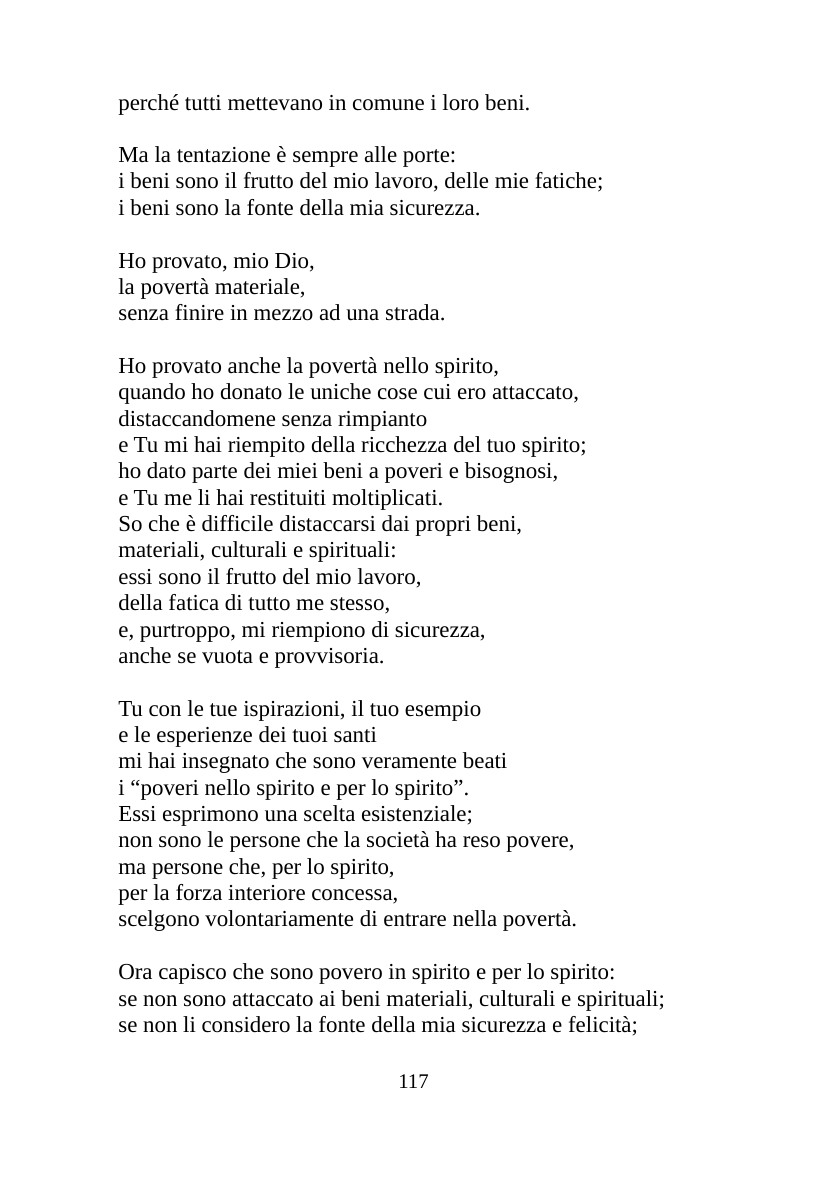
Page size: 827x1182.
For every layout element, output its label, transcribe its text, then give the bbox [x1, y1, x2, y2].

text scelgono volontariamente di entrare nella povertà. [88, 906, 738, 932]
text materiali, culturali e spirituali: [88, 537, 738, 563]
text Tu con le tue ispirazioni, il tuo esempio [88, 695, 738, 721]
text Ho provato anche la povertà nello spirito, [88, 352, 738, 378]
text e le esperienze dei tuoi santi [88, 721, 738, 747]
text se non sono attaccato ai beni materiali, culturali e spirituali; [88, 984, 738, 1011]
text i beni sono la fonte della mia sicurezza. [88, 194, 738, 220]
text distaccandomene senza rimpianto [88, 405, 738, 431]
text non sono le persone che la società ha reso povere, [88, 826, 738, 853]
text senza finire in mezzo ad una strada. [88, 299, 738, 326]
text se non li considero la fonte della mia sicurezza e felicità; [88, 1011, 738, 1037]
text Ma la tentazione è sempre alle porte: [88, 141, 738, 168]
text la povertà materiale, [88, 273, 738, 299]
text ho dato parte dei miei beni a poveri e bisognosi, [88, 457, 738, 484]
text ma persone che, per lo spirito, [88, 853, 738, 879]
text Essi esprimono una scelta esistenziale; [88, 800, 738, 826]
text della fatica di tutto me stesso, [88, 589, 738, 616]
text e Tu me li hai restituiti moltiplicati. [88, 484, 738, 510]
text anche se vuota e provvisoria. [88, 642, 738, 668]
text Ho provato, mio Dio, [88, 247, 738, 273]
text perché tutti mettevano in comune i loro beni. [88, 88, 738, 115]
text So che è difficile distaccarsi dai propri beni, [88, 510, 738, 537]
text mi hai insegnato che sono veramente beati [88, 747, 738, 774]
text i beni sono il frutto del mio lavoro, delle mie fatiche; [88, 168, 738, 194]
text per la forza interiore concessa, [88, 879, 738, 906]
text i “poveri nello spirito e per lo spirito”. [88, 774, 738, 800]
text e Tu mi hai riempito della ricchezza del tuo spirito; [88, 431, 738, 457]
text Ora capisco che sono povero in spirito e per lo spirito: [88, 958, 738, 984]
text quando ho donato le uniche cose cui ero attaccato, [88, 378, 738, 405]
text e, purtroppo, mi riempiono di sicurezza, [88, 616, 738, 642]
text essi sono il frutto del mio lavoro, [88, 563, 738, 589]
